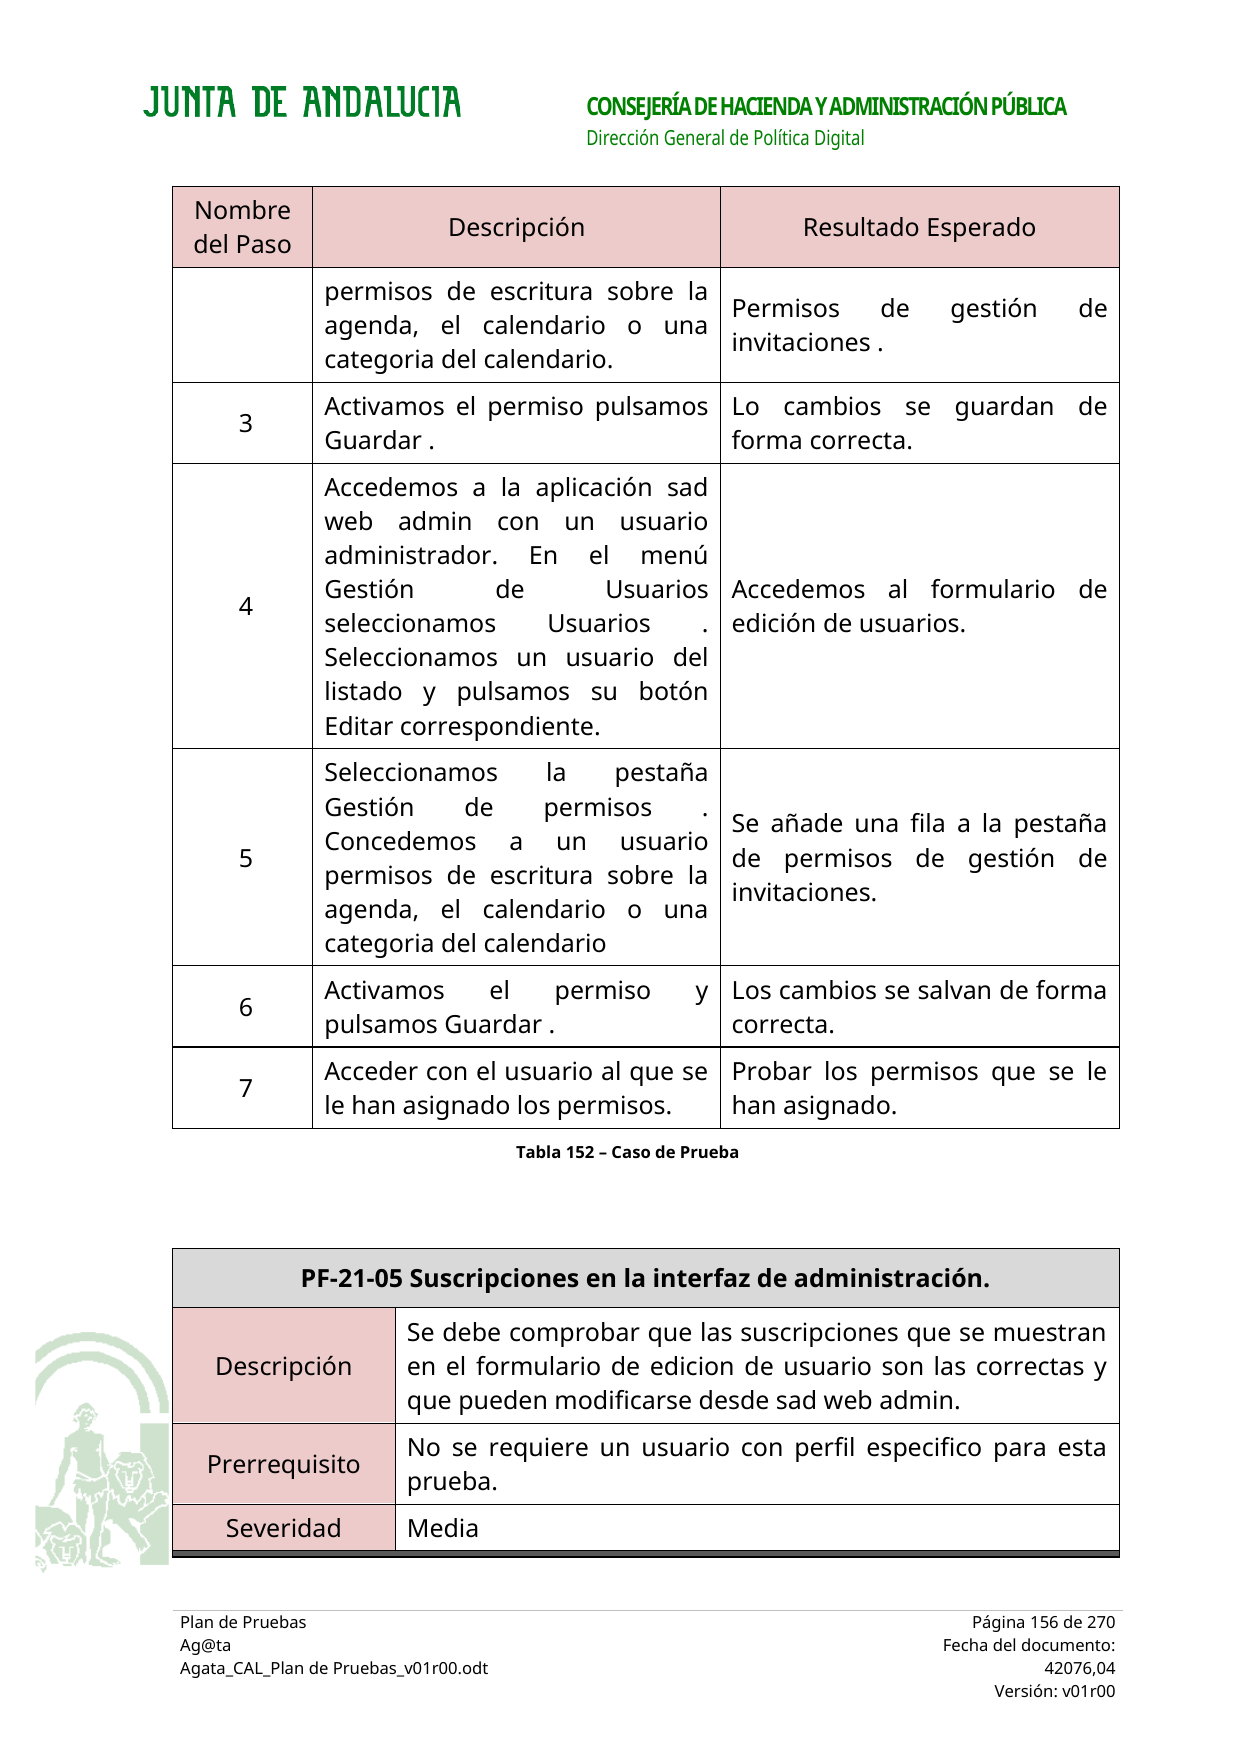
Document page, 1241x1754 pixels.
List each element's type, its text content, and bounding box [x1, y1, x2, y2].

table_cell Lo cambios se guardan de forma correcta. [721, 383, 1119, 463]
text Tabla 152 – Caso de Prueba [148, 1141, 1107, 1164]
table_header Descripción [313, 187, 720, 267]
table_cell Prerrequisito [173, 1424, 395, 1503]
table_cell No se requiere un usuario con perfil especifico para esta prueba. [396, 1424, 1119, 1503]
table_cell Probar los permisos que se le han asignado. [721, 1048, 1119, 1127]
table_cell Media [396, 1505, 1119, 1550]
table_cell Se debe comprobar que las suscripciones que se muestran en el formulario de edicion de usuario son las correctas y que pueden modificarse desde sad web admin. [396, 1308, 1119, 1422]
table_cell Seleccionamos la pestaña Gestión de permisos . Concedemos a un usuario permisos de escritura sobre la agenda, el calendario o una categoria del calendario [313, 749, 720, 965]
table_cell 3 [173, 383, 312, 463]
picture [143, 86, 461, 117]
table_cell [173, 268, 312, 382]
table_cell Acceder con el usuario al que se le han asignado los permisos. [313, 1048, 720, 1127]
table_cell Descripción [173, 1308, 395, 1422]
table_cell Permisos de gestión de invitaciones . [721, 268, 1119, 382]
table_cell permisos de escritura sobre la agenda, el calendario o una categoria del calendario. [313, 268, 720, 382]
table_cell [173, 1551, 1119, 1556]
table_cell Severidad [173, 1505, 395, 1550]
table_cell 5 [173, 749, 312, 965]
table_cell Los cambios se salvan de forma correcta. [721, 966, 1119, 1046]
table_cell Activamos el permiso pulsamos Guardar . [313, 383, 720, 463]
table_header Nombre del Paso [173, 187, 312, 267]
table_header PF-21-05 Suscripciones en la interfaz de administración. [173, 1249, 1119, 1307]
table_cell Accedemos a la aplicación sad web admin con un usuario administrador. En el menú Gestión de Usuarios seleccionamos Usuarios . Seleccionamos un usuario del listado y pulsamos su botón Editar correspondiente. [313, 464, 720, 748]
table_cell Activamos el permiso y pulsamos Guardar . [313, 966, 720, 1046]
table_cell Se añade una fila a la pestaña de permisos de gestión de invitaciones. [721, 749, 1119, 965]
table_cell 7 [173, 1048, 312, 1127]
table_cell Accedemos al formulario de edición de usuarios. [721, 464, 1119, 748]
table_cell 6 [173, 966, 312, 1046]
table_header Resultado Esperado [721, 187, 1119, 267]
table_cell 4 [173, 464, 312, 748]
